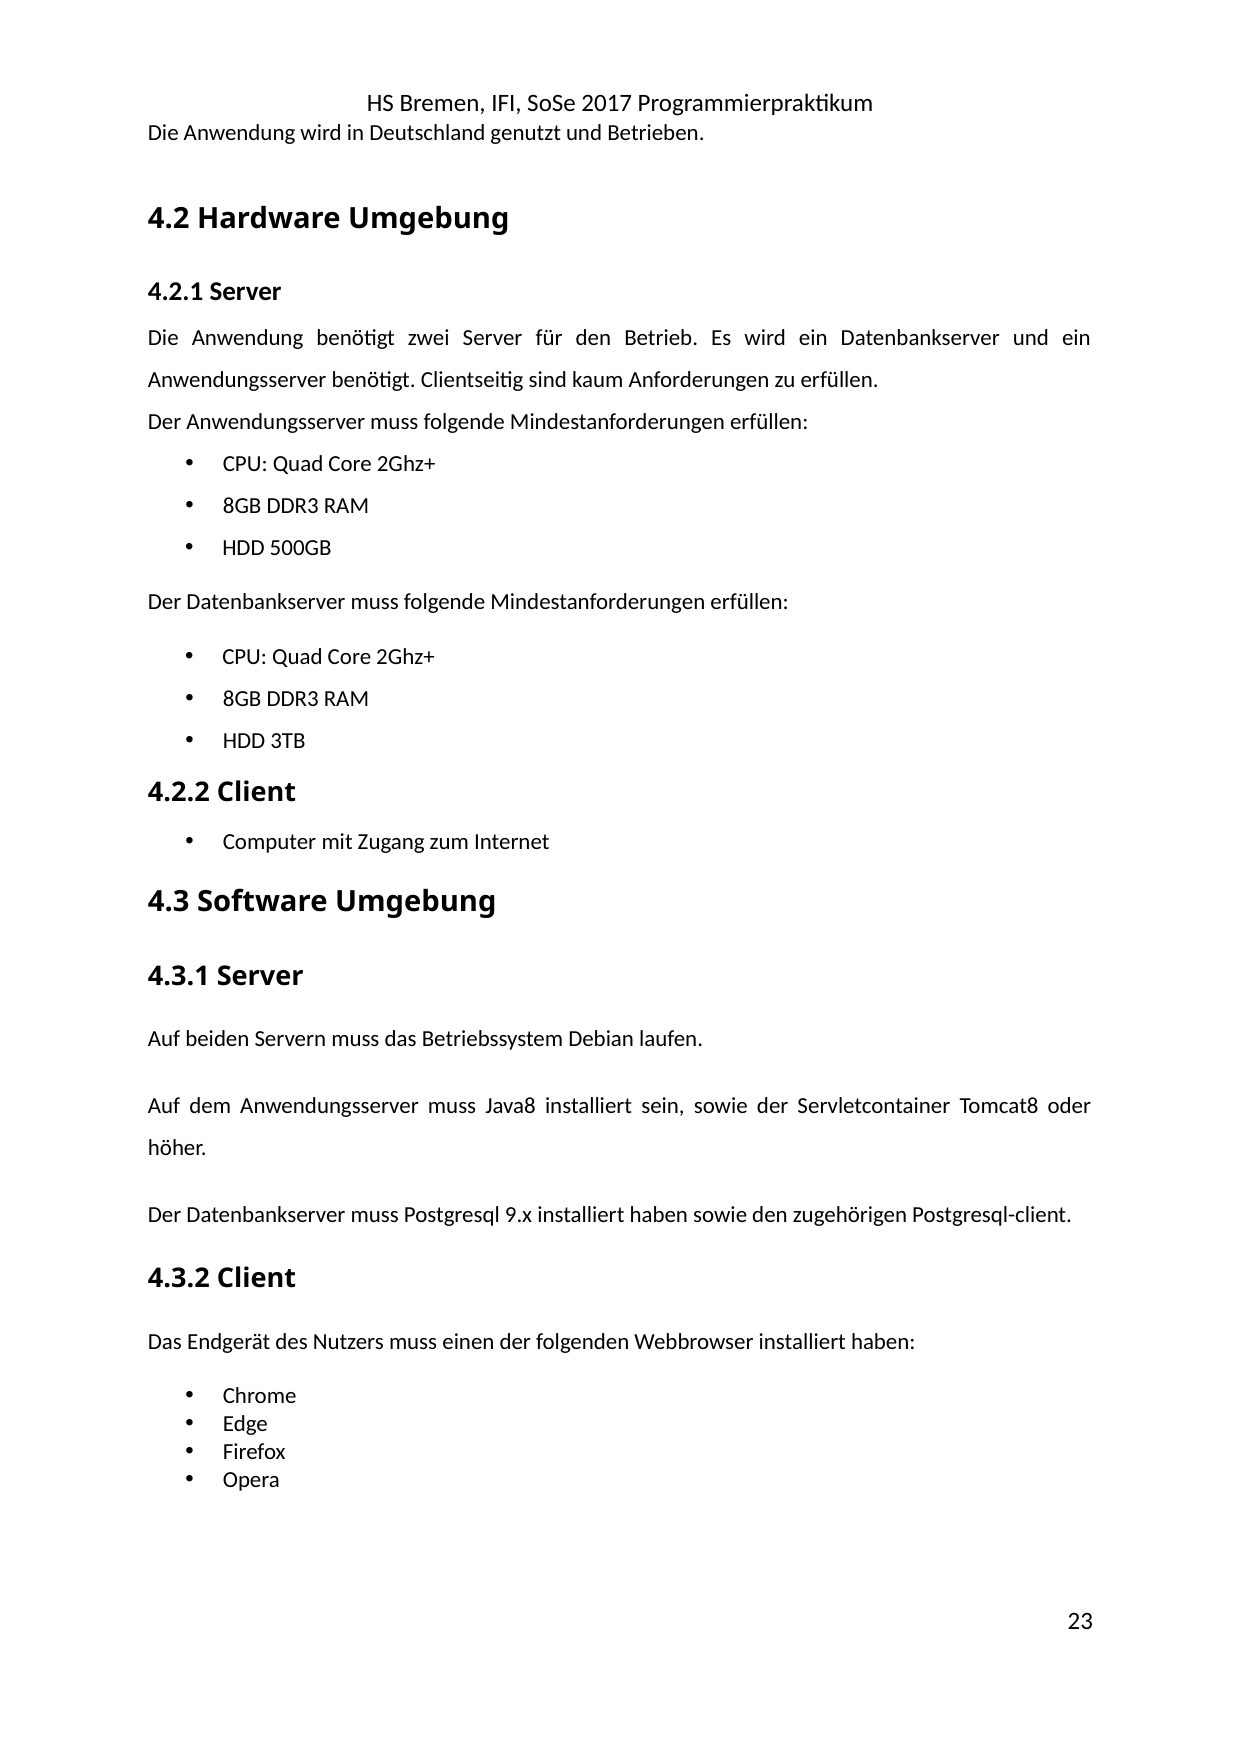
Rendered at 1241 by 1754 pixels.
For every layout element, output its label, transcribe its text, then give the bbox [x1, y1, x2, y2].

list Firefox [185, 1437, 1093, 1465]
subtitle 4.2.2 Client [148, 772, 1093, 809]
text Auf dem Anwendungsserver muss Java8 installiert sein, sowie der Servletcontainer Tomcat8 oder höher. [148, 1091, 1093, 1161]
text Der Datenbankserver muss folgende Mindestanforderungen erfüllen: [148, 587, 1093, 616]
list Chrome [185, 1381, 1093, 1409]
text Die Anwendung benötigt zwei Server für den Betrieb. Es wird ein Datenbankserver und ein Anwendungsserver benötigt. Clientseitig sind kaum Anforderungen zu erfüllen. [148, 323, 1093, 393]
list CPU: Quad Core 2Ghz+ [185, 449, 1093, 477]
list 8GB DDR3 RAM [185, 491, 1093, 519]
text Der Anwendungsserver muss folgende Mindestanforderungen erfüllen: [148, 407, 1093, 435]
list Computer mit Zugang zum Internet [185, 827, 1093, 855]
subtitle 4.3.2 Client [148, 1259, 1093, 1296]
text Das Endgerät des Nutzers muss einen der folgenden Webbrowser installiert haben: [148, 1327, 1093, 1355]
subtitle 4.2 Hardware Umgebung [148, 197, 1093, 237]
subtitle 4.2.1 Server [148, 274, 1093, 307]
list HDD 500GB [185, 533, 1093, 561]
list Edge [185, 1409, 1093, 1437]
text Der Datenbankserver muss Postgresql 9.x installiert haben sowie den zugehörigen Postgresql-client. [148, 1200, 1093, 1228]
list CPU: Quad Core 2Ghz+ [185, 642, 1093, 670]
subtitle 4.3 Software Umgebung [148, 880, 1093, 920]
subtitle 4.3.1 Server [148, 957, 1093, 993]
list 8GB DDR3 RAM [185, 684, 1093, 712]
list Opera [185, 1465, 1093, 1493]
list HDD 3TB [185, 726, 1093, 754]
text Die Anwendung wird in Deutschland genutzt und Betrieben. [148, 118, 1093, 146]
text Auf beiden Servern muss das Betriebssystem Debian laufen. [148, 1024, 1093, 1052]
